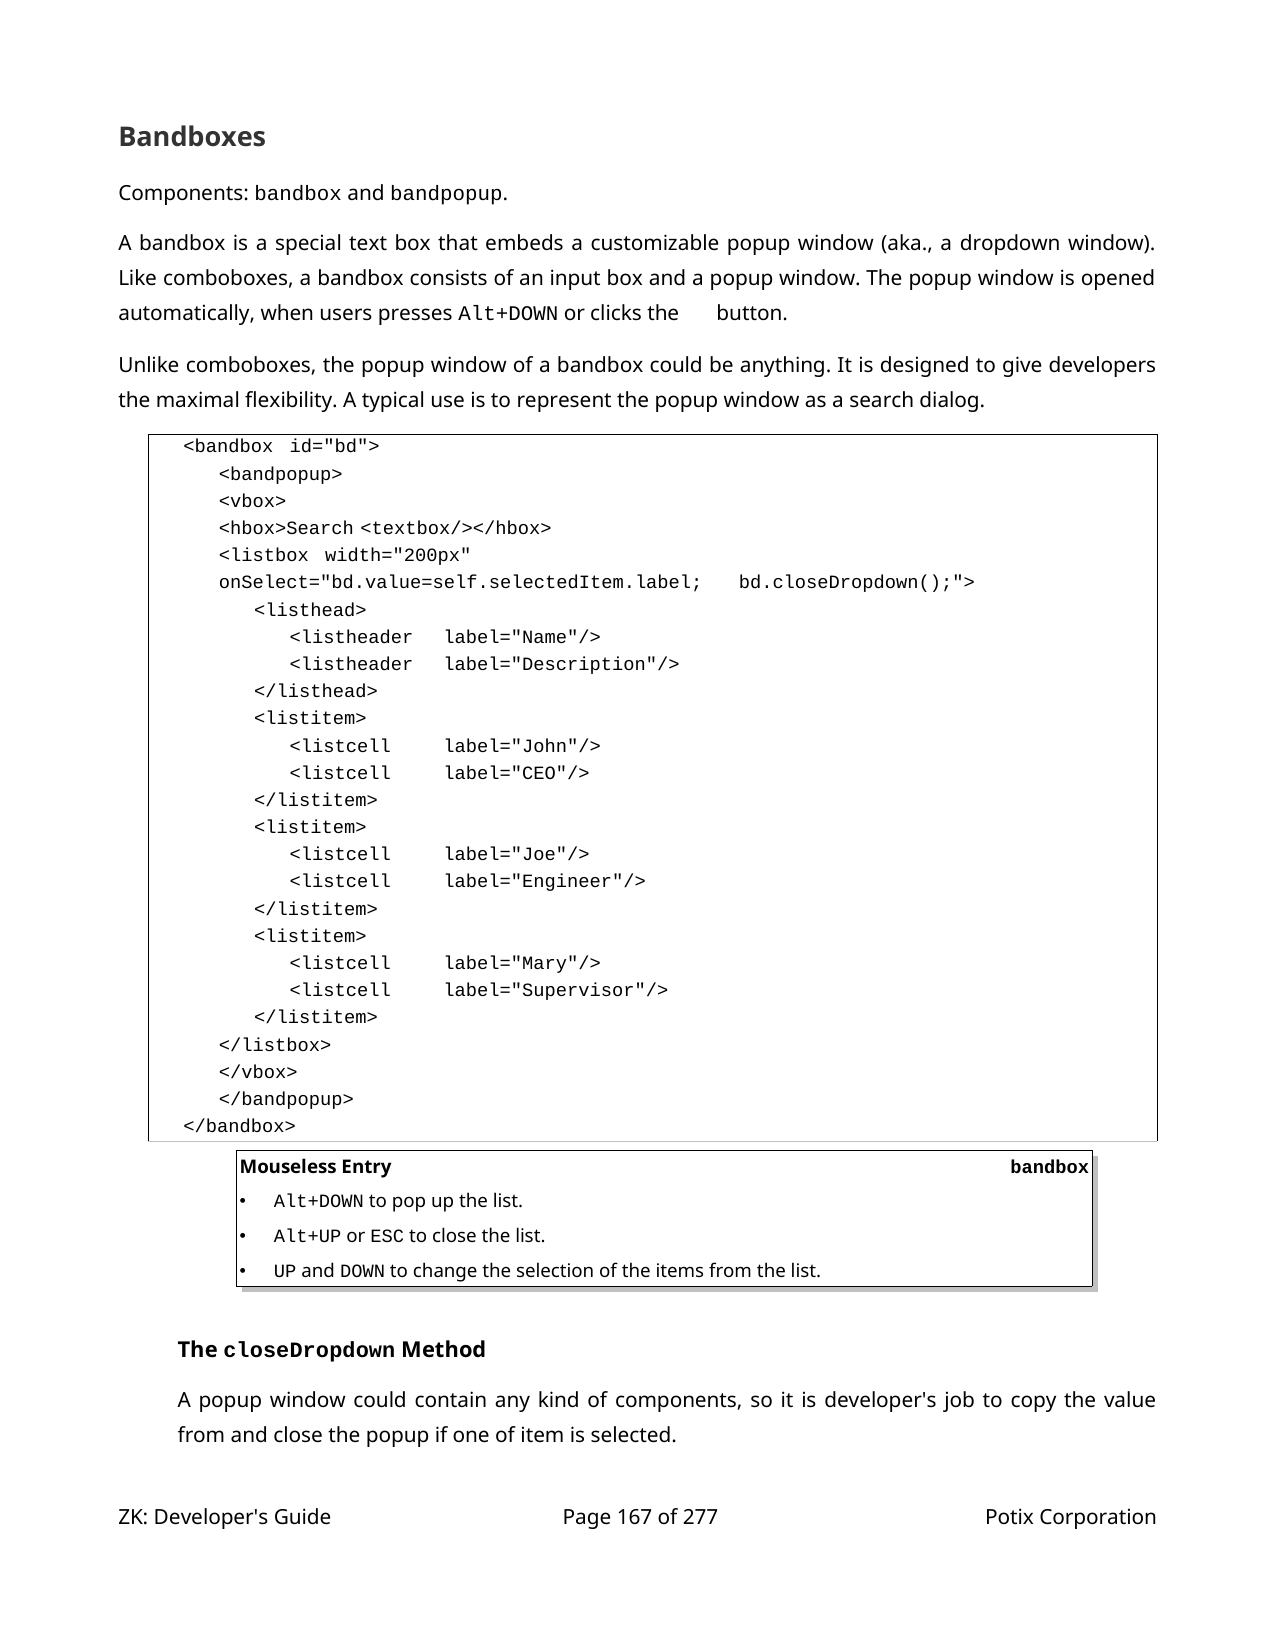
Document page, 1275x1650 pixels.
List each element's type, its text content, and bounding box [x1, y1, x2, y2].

text </listitem> [149, 788, 1157, 812]
text <hbox>Search <textbox/></hbox> [149, 516, 1157, 540]
text </bandpopup> [149, 1087, 1157, 1111]
text <listheader label="Description"/> [149, 652, 1157, 676]
text </listhead> [149, 679, 1157, 703]
text <listcell label="John"/> [149, 733, 1157, 758]
text <listitem> [149, 924, 1157, 948]
text A bandbox is a special text box that embeds a customizable popup window (aka., a dropdown window). Like comboboxes, a bandbox consists of an input box and a popup window. The popup window is opened automatically, when users presses Alt+DOWN or clicks the button. [118, 228, 1157, 330]
text A popup window could contain any kind of components, so it is developer's job to copy the value from and close the popup if one of item is selected. [177, 1385, 1157, 1448]
text <listheader label="Name"/> [149, 625, 1157, 649]
list UP and DOWN to change the selection of the items from the list. [237, 1254, 1092, 1286]
text </listbox> [149, 1032, 1157, 1057]
text <listbox width="200px" [149, 543, 1157, 567]
text <listhead> [149, 597, 1157, 622]
text <listcell label="Supervisor"/> [149, 978, 1157, 1002]
list Alt+UP or ESC to close the list. [237, 1219, 1092, 1248]
text </vbox> [149, 1060, 1157, 1084]
text <listitem> [149, 706, 1157, 731]
text onSelect="bd.value=self.selectedItem.label; bd.closeDropdown();"> [149, 570, 1157, 594]
text </bandbox> [149, 1114, 1157, 1141]
text <listcell label="Joe"/> [149, 842, 1157, 866]
text Unlike comboboxes, the popup window of a bandbox could be anything. It is designed to give developers the maximal flexibility. A typical use is to represent the popup window as a search dialog. [118, 350, 1157, 414]
text </listitem> [149, 1005, 1157, 1029]
text Components: bandbox and bandpopup. [118, 178, 1157, 207]
text <listcell label="CEO"/> [149, 761, 1157, 785]
subtitle The closeDropdown Method [177, 1334, 1157, 1364]
text <listcell label="Engineer"/> [149, 869, 1157, 894]
text <bandbox id="bd"> [149, 435, 1157, 459]
text Mouseless Entry bandbox [237, 1151, 1092, 1179]
text </listitem> [149, 897, 1157, 921]
list Alt+DOWN to pop up the list. [237, 1185, 1092, 1213]
subtitle Bandboxes [118, 118, 1157, 155]
text <listcell label="Mary"/> [149, 951, 1157, 975]
text <listitem> [149, 815, 1157, 839]
text <vbox> [149, 489, 1157, 513]
text <bandpopup> [149, 462, 1157, 486]
